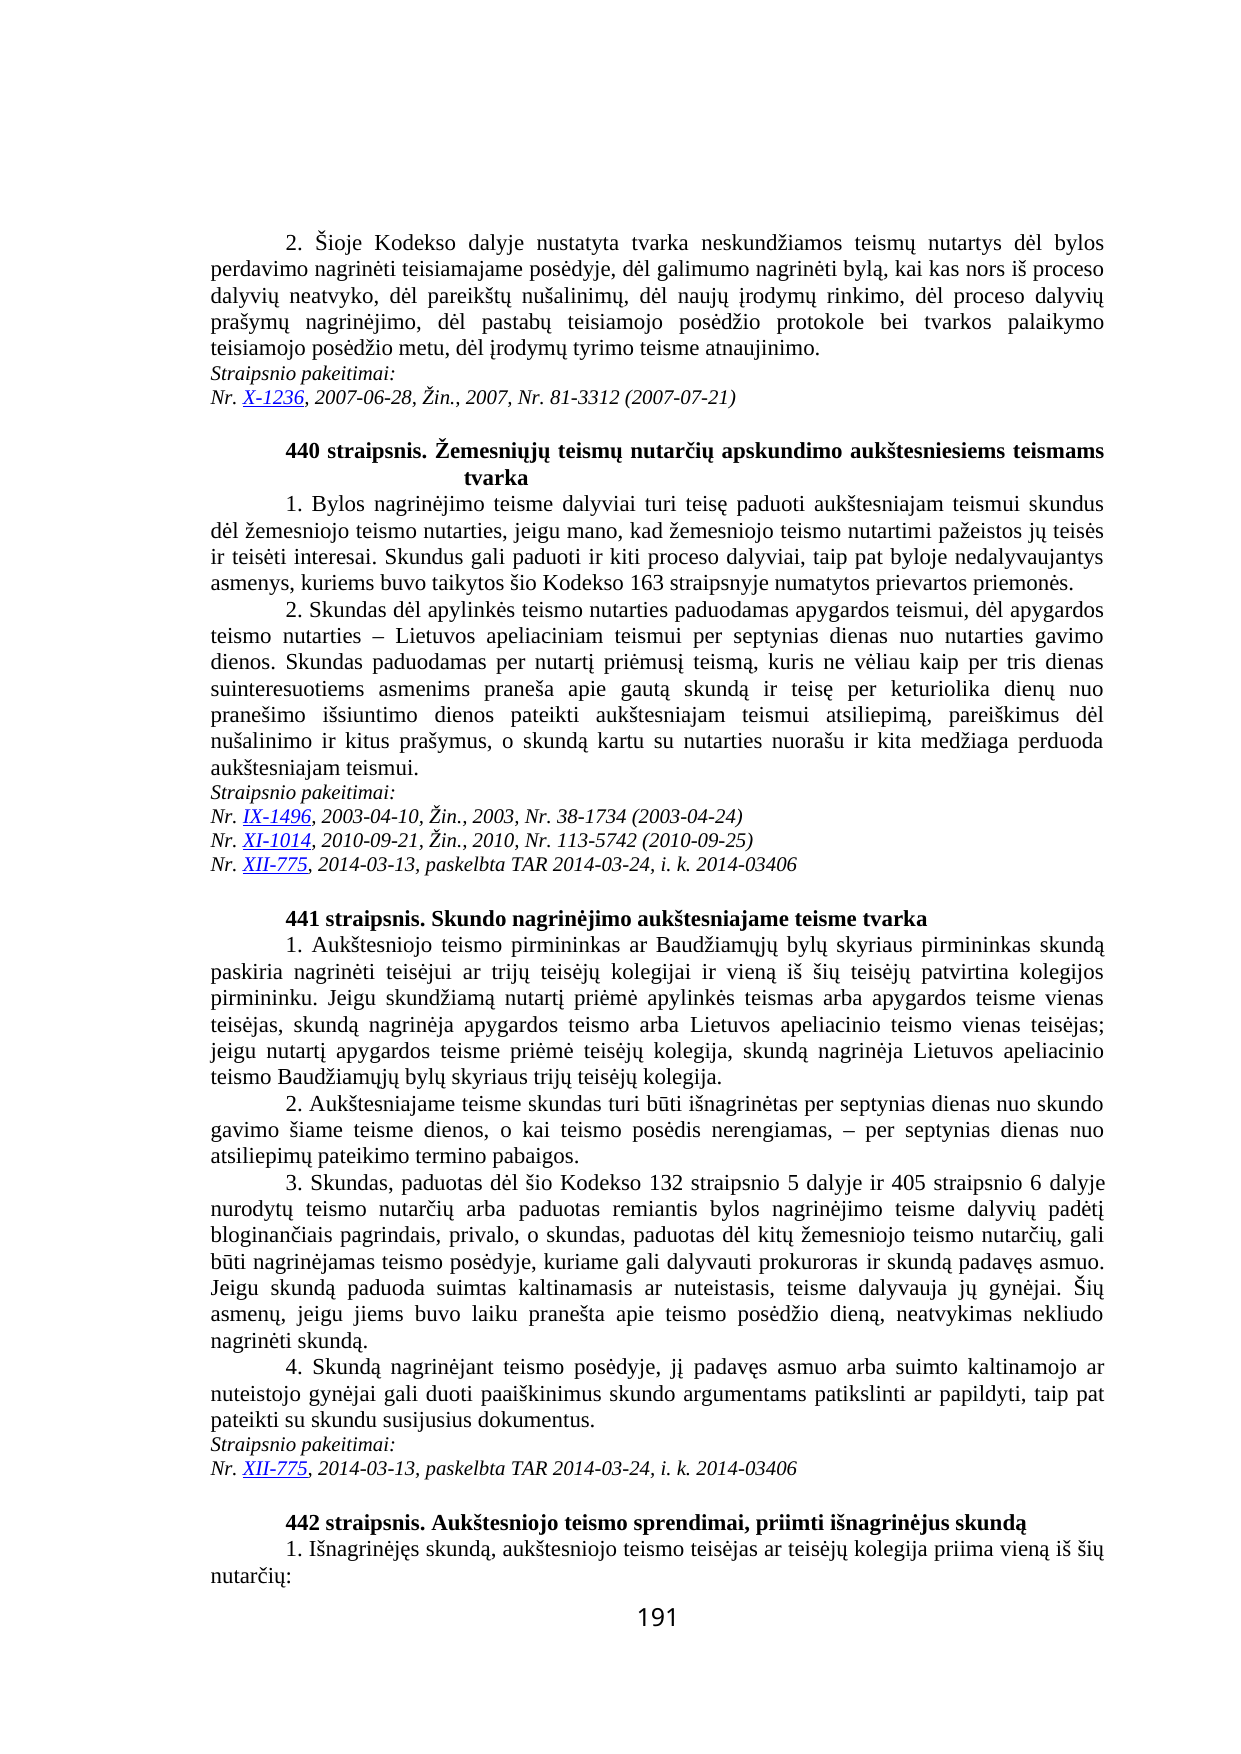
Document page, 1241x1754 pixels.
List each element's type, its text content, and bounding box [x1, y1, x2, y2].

text Nr. X-1236, 2007-06-28, Žin., 2007, Nr. 81-3312 (2007-07-21) [210, 385, 1105, 409]
text Nr. IX-1496, 2003-04-10, Žin., 2003, Nr. 38-1734 (2003-04-24) [210, 804, 1105, 828]
text 2. Skundas dėl apylinkės teismo nutarties paduodamas apygardos teismui, dėl apygardos teismo nutarties – Lietuvos apeliaciniam teismui per septynias dienas nuo nutarties gavimo dienos. Skundas paduodamas per nutartį priėmusį teismą, kuris ne vėliau kaip per tris dienas suinteresuotiems asmenims praneša apie gautą skundą ir teisę per keturiolika dienų nuo pranešimo išsiuntimo dienos pateikti aukštesniajam teismui atsiliepimą, pareiškimus dėl nušalinimo ir kitus prašymus, o skundą kartu su nutarties nuorašu ir kita medžiaga perduoda aukštesniajam teismui. [210, 596, 1105, 780]
text 2. Šioje Kodekso dalyje nustatyta tvarka neskundžiamos teismų nutartys dėl bylos perdavimo nagrinėti teisiamajame posėdyje, dėl galimumo nagrinėti bylą, kai kas nors iš proceso dalyvių neatvyko, dėl pareikštų nušalinimų, dėl naujų įrodymų rinkimo, dėl proceso dalyvių prašymų nagrinėjimo, dėl pastabų teisiamojo posėdžio protokole bei tvarkos palaikymo teisiamojo posėdžio metu, dėl įrodymų tyrimo teisme atnaujinimo. [210, 229, 1105, 361]
text Nr. XII-775, 2014-03-13, paskelbta TAR 2014-03-24, i. k. 2014-03406 [210, 1456, 1105, 1480]
text 1. Išnagrinėjęs skundą, aukštesniojo teismo teisėjas ar teisėjų kolegija priima vieną iš šių nutarčių: [210, 1536, 1105, 1588]
text 2. Aukštesniajame teisme skundas turi būti išnagrinėtas per septynias dienas nuo skundo gavimo šiame teisme dienos, o kai teismo posėdis nerengiamas, – per septynias dienas nuo atsiliepimų pateikimo termino pabaigos. [210, 1090, 1105, 1169]
text 4. Skundą nagrinėjant teismo posėdyje, jį padavęs asmuo arba suimto kaltinamojo ar nuteistojo gynėjai gali duoti paaiškinimus skundo argumentams patikslinti ar papildyti, taip pat pateikti su skundu susijusius dokumentus. [210, 1353, 1105, 1432]
text 440 straipsnis. Žemesniųjų teismų nutarčių apskundimo aukštesniesiems teismams tvarka [285, 438, 1105, 490]
text 1. Aukštesniojo teismo pirmininkas ar Baudžiamųjų bylų skyriaus pirmininkas skundą paskiria nagrinėti teisėjui ar trijų teisėjų kolegijai ir vieną iš šių teisėjų patvirtina kolegijos pirmininku. Jeigu skundžiamą nutartį priėmė apylinkės teismas arba apygardos teisme vienas teisėjas, skundą nagrinėja apygardos teismo arba Lietuvos apeliacinio teismo vienas teisėjas; jeigu nutartį apygardos teisme priėmė teisėjų kolegija, skundą nagrinėja Lietuvos apeliacinio teismo Baudžiamųjų bylų skyriaus trijų teisėjų kolegija. [210, 932, 1105, 1090]
text 442 straipsnis. Aukštesniojo teismo sprendimai, priimti išnagrinėjus skundą [285, 1509, 1105, 1536]
text Straipsnio pakeitimai: [210, 361, 1105, 385]
text Nr. XI-1014, 2010-09-21, Žin., 2010, Nr. 113-5742 (2010-09-25) [210, 828, 1105, 852]
text 1. Bylos nagrinėjimo teisme dalyviai turi teisę paduoti aukštesniajam teismui skundus dėl žemesniojo teismo nutarties, jeigu mano, kad žemesniojo teismo nutartimi pažeistos jų teisės ir teisėti interesai. Skundus gali paduoti ir kiti proceso dalyviai, taip pat byloje nedalyvaujantys asmenys, kuriems buvo taikytos šio Kodekso 163 straipsnyje numatytos prievartos priemonės. [210, 490, 1105, 596]
text Nr. XII-775, 2014-03-13, paskelbta TAR 2014-03-24, i. k. 2014-03406 [210, 852, 1105, 876]
text 441 straipsnis. Skundo nagrinėjimo aukštesniajame teisme tvarka [210, 905, 1105, 932]
text Straipsnio pakeitimai: [210, 780, 1105, 804]
text 3. Skundas, paduotas dėl šio Kodekso 132 straipsnio 5 dalyje ir 405 straipsnio 6 dalyje nurodytų teismo nutarčių arba paduotas remiantis bylos nagrinėjimo teisme dalyvių padėtį bloginančiais pagrindais, privalo, o skundas, paduotas dėl kitų žemesniojo teismo nutarčių, gali būti nagrinėjamas teismo posėdyje, kuriame gali dalyvauti prokuroras ir skundą padavęs asmuo. Jeigu skundą paduoda suimtas kaltinamasis ar nuteistasis, teisme dalyvauja jų gynėjai. Šių asmenų, jeigu jiems buvo laiku pranešta apie teismo posėdžio dieną, neatvykimas nekliudo nagrinėti skundą. [210, 1169, 1105, 1353]
text Straipsnio pakeitimai: [210, 1432, 1105, 1456]
